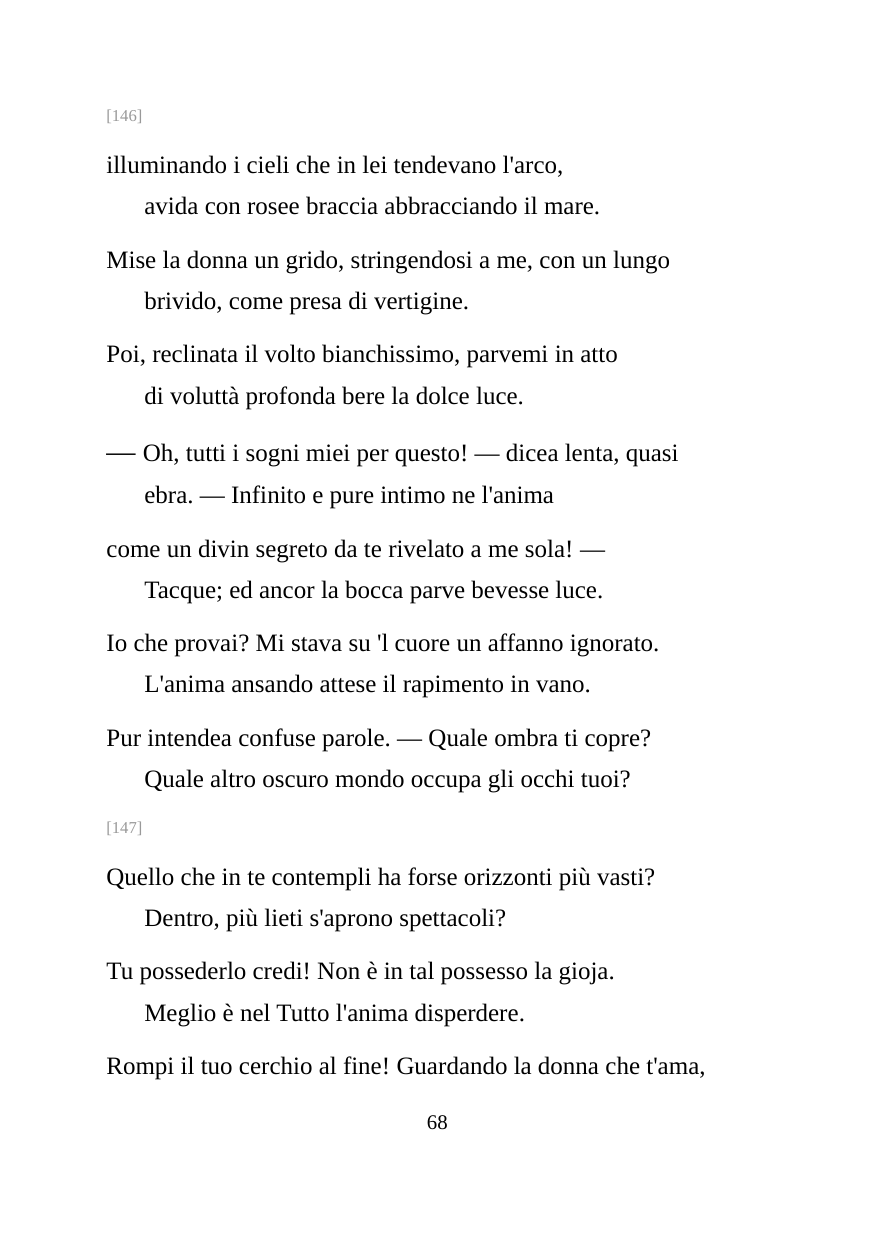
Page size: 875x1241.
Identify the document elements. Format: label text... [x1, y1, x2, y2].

text Poi, reclinata il volto bianchissimo, parvemi in atto [106, 339, 768, 368]
text Tacque; ed ancor la bocca parve bevesse luce. [144, 575, 768, 604]
text [147] [106, 818, 768, 837]
text come un divin segreto da te rivelato a me sola! — [106, 534, 768, 562]
text [146] [106, 106, 768, 125]
text — Oh, tutti i sogni miei per questo! — dicea lenta, quasi [106, 434, 768, 468]
text Quale altro oscuro mondo occupa gli occhi tuoi? [144, 764, 768, 793]
text Rompi il tuo cerchio al fine! Guardando la donna che t'ama, [106, 1051, 768, 1080]
text Quello che in te contempli ha forse orizzonti più vasti? [106, 862, 768, 891]
text Mise la donna un grido, stringendosi a me, con un lungo [106, 245, 768, 274]
text brivido, come presa di vertigine. [144, 286, 768, 315]
text Dentro, più lieti s'aprono spettacoli? [144, 903, 768, 932]
text Tu possederlo credi! Non è in tal possesso la gioja. [106, 956, 768, 985]
text Io che provai? Mi stava su 'l cuore un affanno ignorato. [106, 628, 768, 657]
text ebra. — Infinito e pure intimo ne l'anima [144, 480, 768, 509]
text L'anima ansando attese il rapimento in vano. [144, 669, 768, 698]
text di voluttà profonda bere la dolce luce. [144, 381, 768, 409]
text avida con rosee braccia abbracciando il mare. [144, 191, 768, 220]
text Pur intendea confuse parole. — Quale ombra ti copre? [106, 723, 768, 752]
text Meglio è nel Tutto l'anima disperdere. [144, 998, 768, 1026]
text illuminando i cieli che in lei tendevano l'arco, [106, 150, 768, 179]
